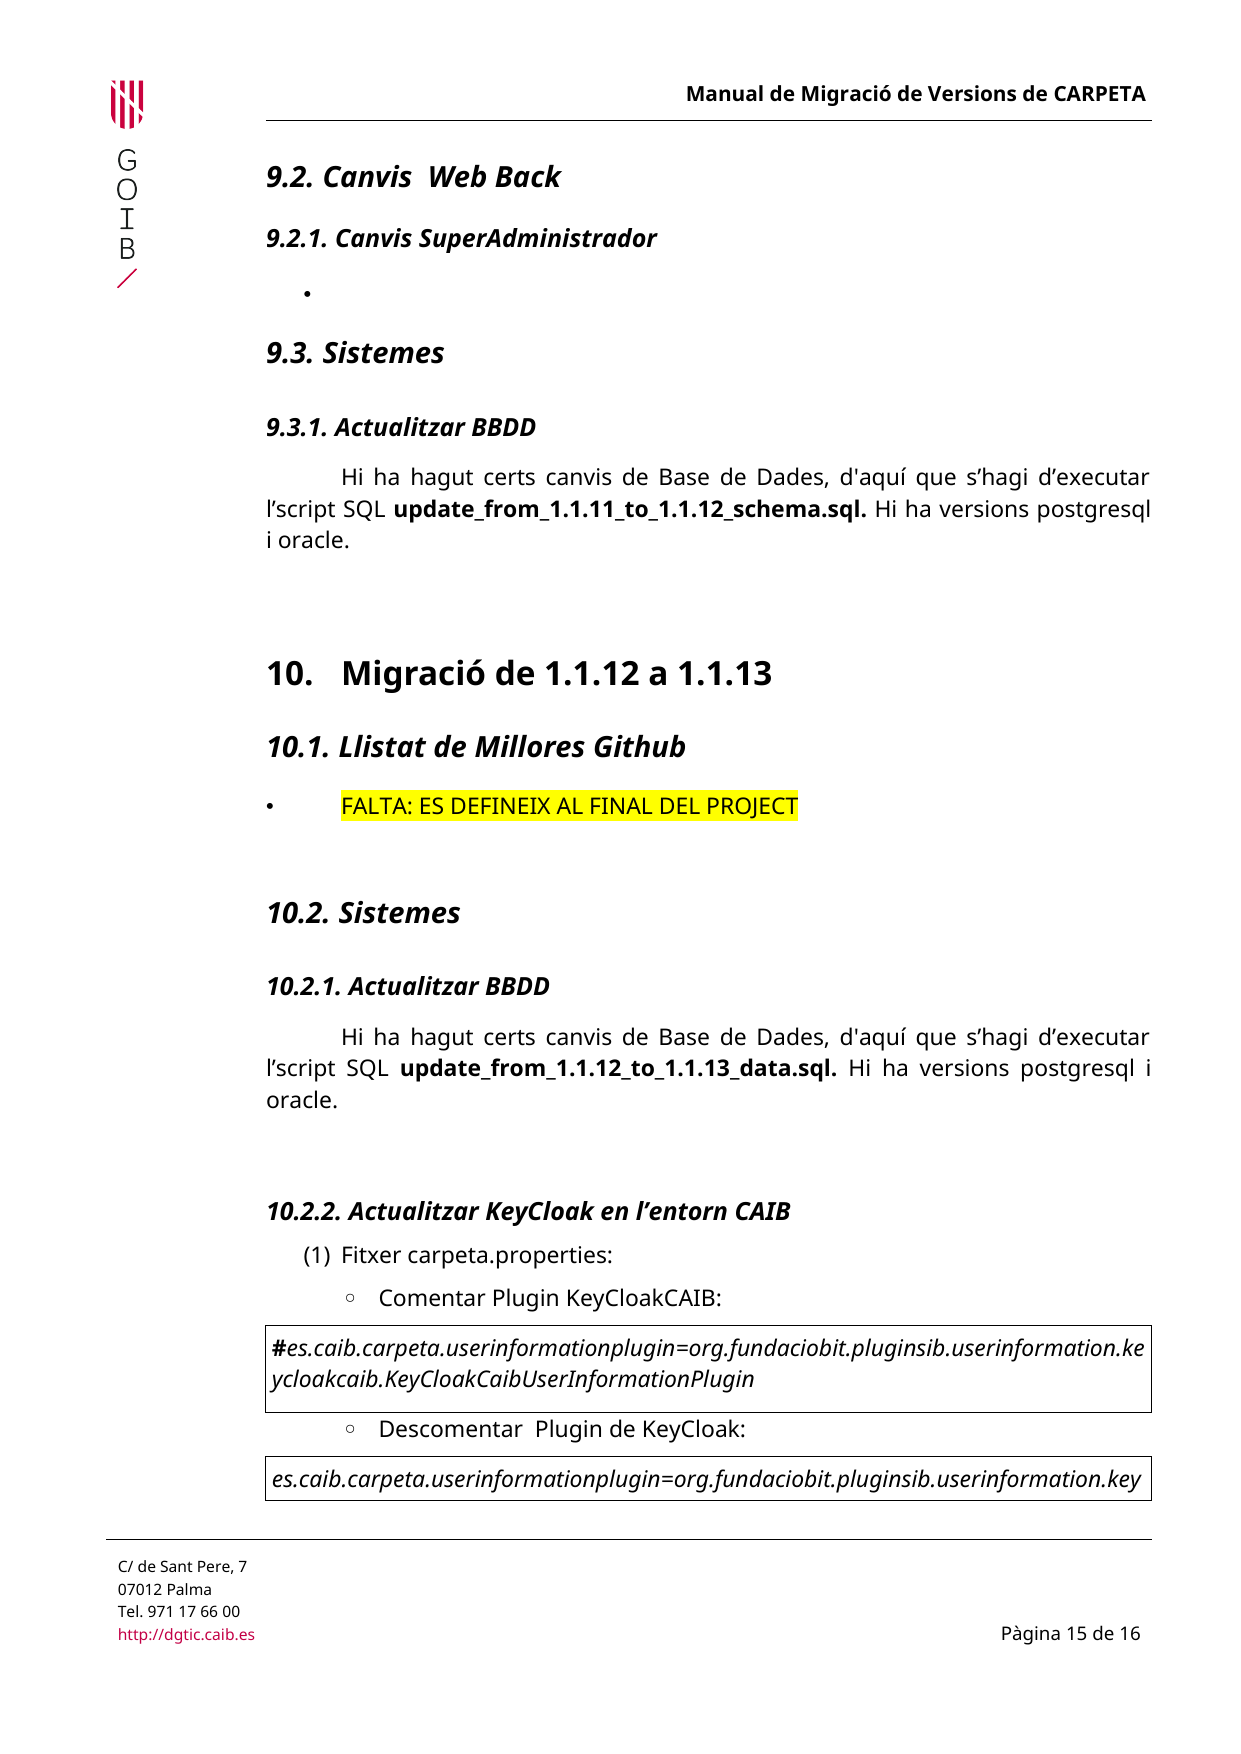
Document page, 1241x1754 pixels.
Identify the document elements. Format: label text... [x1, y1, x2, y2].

list Fitxer carpeta.properties: [303, 1239, 1152, 1270]
table_header es.caib.carpeta.userinformationplugin=org.fundaciobit.pluginsib.userinformation.key [266, 1457, 1151, 1500]
subtitle Actualitzar BBDD [266, 969, 1152, 1003]
picture [82, 57, 172, 319]
list Hi ha hagut certs canvis de Base de Dades, d'aquí que s’hagi d’executar l’script SQL update_from_1.1.12_to_1.1.13_data.sql. Hi ha versions postgresql i oracle. [266, 1021, 1152, 1115]
subtitle Sistemes [266, 893, 1152, 932]
list Comentar Plugin KeyCloakCAIB: [341, 1282, 1152, 1313]
subtitle Actualitzar KeyCloak en l’entorn CAIB [266, 1193, 1152, 1227]
subtitle Llistat de Millores Github [266, 726, 1152, 766]
subtitle Migració de 1.1.12 a 1.1.13 [266, 649, 1152, 695]
table_header #es.caib.carpeta.userinformationplugin=org.fundaciobit.pluginsib.userinformation.keycloakcaib.KeyCloakCaibUserInformationPlugin [266, 1326, 1151, 1412]
list Descomentar Plugin de KeyCloak: [341, 1413, 1152, 1444]
subtitle Sistemes [266, 333, 1152, 372]
subtitle Canvis SuperAdministrador [266, 220, 1152, 254]
subtitle Actualitzar BBDD [266, 409, 1152, 443]
list FALTA: ES DEFINEIX AL FINAL DEL PROJECT [266, 790, 1152, 821]
subtitle Canvis Web Back [266, 156, 1152, 196]
list Hi ha hagut certs canvis de Base de Dades, d'aquí que s’hagi d’executar l’script SQL update_from_1.1.11_to_1.1.12_schema.sql. Hi ha versions postgresql i oracle. [266, 461, 1152, 555]
